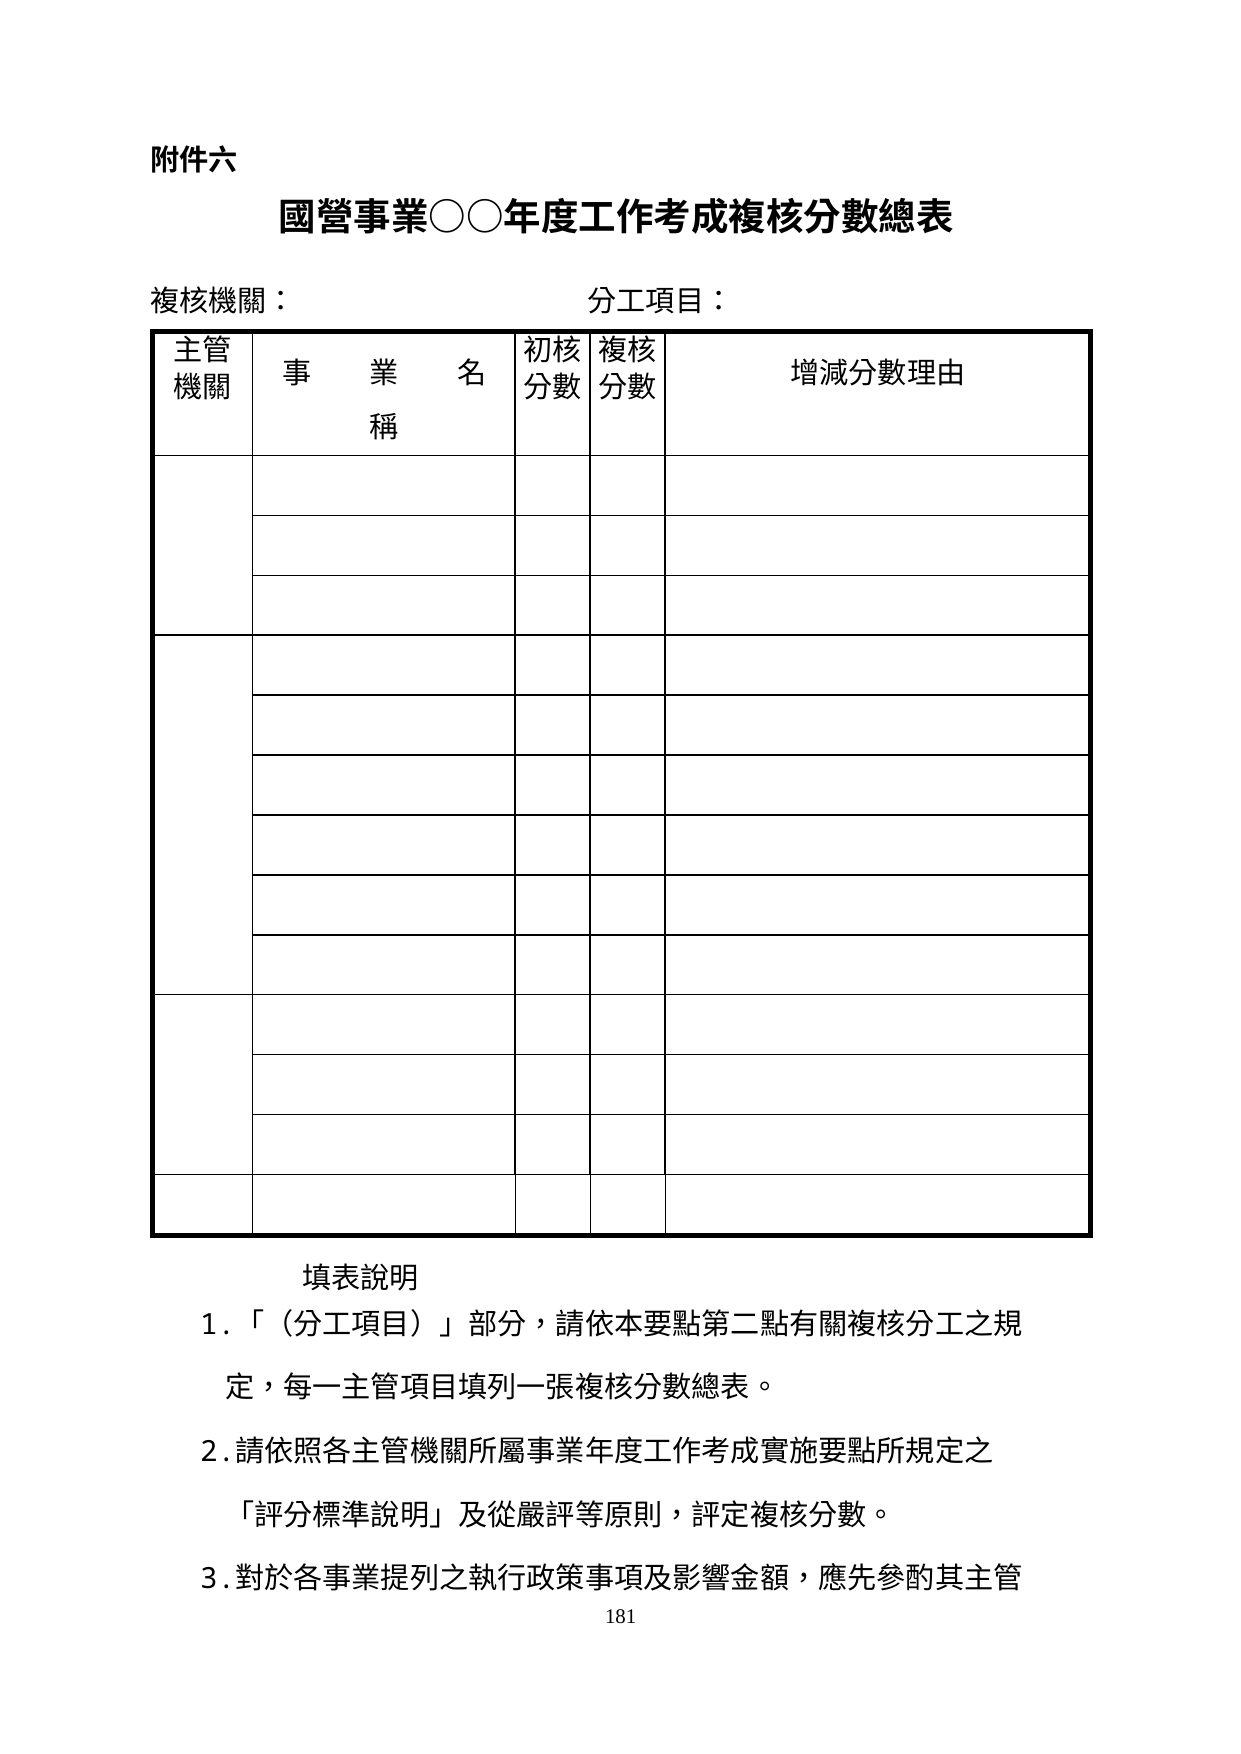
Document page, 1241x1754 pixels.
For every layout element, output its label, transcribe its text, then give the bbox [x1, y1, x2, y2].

table_cell [253, 876, 514, 934]
table_cell [253, 1055, 514, 1113]
table_cell [155, 1175, 252, 1233]
table_cell [516, 456, 589, 514]
table_cell [516, 816, 589, 874]
table_cell [155, 754, 252, 814]
table_cell [253, 636, 514, 694]
table_cell [155, 636, 252, 694]
table_cell [253, 576, 514, 634]
table_cell [253, 995, 514, 1054]
text 附件六 [150, 150, 1082, 175]
table_cell [666, 516, 1088, 574]
table_header 初核 分數 [516, 334, 589, 455]
table_cell [253, 1175, 515, 1233]
text 複核機關： 分工項目： [150, 292, 1048, 317]
table_cell [155, 694, 252, 754]
table_cell [666, 576, 1088, 634]
table_cell [155, 995, 252, 1054]
table_cell [666, 1055, 1088, 1113]
table_cell [666, 756, 1088, 814]
table_cell [591, 995, 664, 1054]
table_cell [516, 876, 589, 934]
table_cell [516, 696, 589, 754]
table_cell [516, 516, 589, 574]
table_cell [666, 1175, 1088, 1233]
table_cell [591, 636, 664, 694]
table_cell [253, 756, 514, 814]
table_cell [155, 814, 252, 874]
table_cell [253, 1115, 514, 1173]
table_cell [591, 1115, 664, 1173]
table_cell [516, 1055, 589, 1113]
table_header 增減分數理由 [666, 334, 1088, 455]
table_cell [155, 575, 252, 634]
table_cell [591, 576, 664, 634]
table_cell [591, 876, 664, 934]
table_cell [591, 936, 664, 994]
table_cell [516, 636, 589, 694]
table_cell [666, 696, 1088, 754]
table_cell [155, 1114, 252, 1173]
table_cell [666, 456, 1088, 514]
text 1.「（分工項目）」部分，請依本要點第二點有關複核分工之規定，每一主管項目填列一張複核分數總表。 [200, 1301, 1048, 1406]
table_cell [666, 936, 1088, 994]
table_cell [253, 936, 514, 994]
table_cell [591, 456, 664, 514]
table_cell [253, 456, 514, 514]
table_cell [155, 1054, 252, 1113]
text 3.對於各事業提列之執行政策事項及影響金額，應先參酌其主管 [200, 1554, 1048, 1597]
table_cell [516, 1175, 590, 1233]
table_header 事 業 名 稱 [253, 334, 514, 455]
table_cell [666, 995, 1088, 1054]
table_cell [591, 516, 664, 574]
table_header 複核 分數 [591, 334, 664, 455]
table_cell [253, 516, 514, 574]
table_cell [253, 816, 514, 874]
table_cell [666, 1115, 1088, 1173]
table_cell [155, 515, 252, 574]
table_cell [516, 995, 589, 1054]
table_cell [155, 874, 252, 934]
table_cell [666, 876, 1088, 934]
text 2.請依照各主管機關所屬事業年度工作考成實施要點所規定之「評分標準說明」及從嚴評等原則，評定複核分數。 [200, 1427, 1048, 1533]
table_header 主管 機關 [155, 334, 252, 455]
table_cell [591, 756, 664, 814]
table_cell [666, 636, 1088, 694]
text 填表說明 [214, 1238, 1048, 1301]
table_cell [516, 1115, 589, 1173]
table_cell [155, 934, 252, 994]
table_cell [666, 816, 1088, 874]
text 國營事業○○年度工作考成複核分數總表 [150, 187, 1082, 242]
table_cell [516, 936, 589, 994]
table_cell [516, 756, 589, 814]
table_cell [591, 1055, 664, 1113]
table_cell [253, 696, 514, 754]
table_cell [591, 1175, 665, 1233]
table_cell [155, 456, 252, 514]
table_cell [591, 696, 664, 754]
table_cell [591, 816, 664, 874]
table_cell [516, 576, 589, 634]
